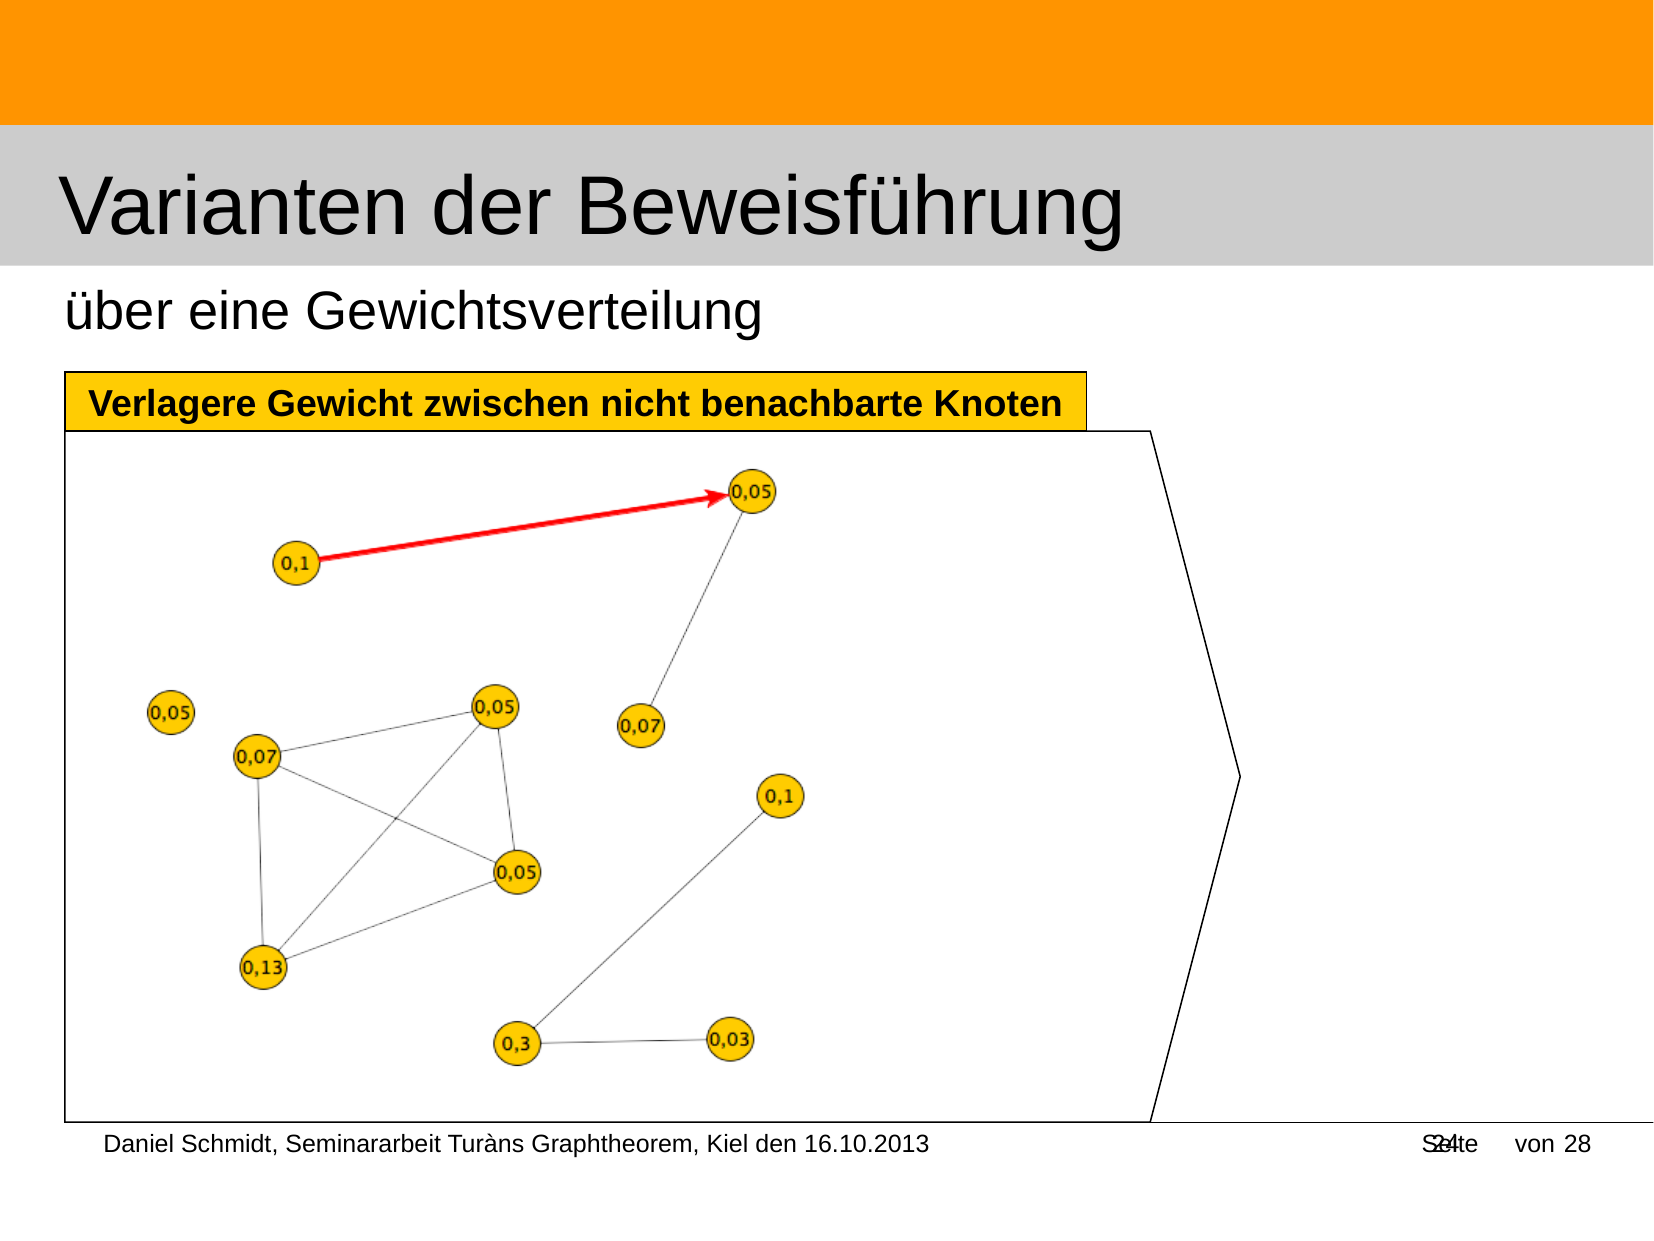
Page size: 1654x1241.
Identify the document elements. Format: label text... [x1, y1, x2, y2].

title Varianten der Beweisführung [50, 143, 1359, 260]
text_box [1416, 1122, 1549, 1165]
picture [122, 447, 827, 1087]
text_box [64, 431, 1241, 1123]
text_box Seite [1406, 1122, 1416, 1165]
text_box 28 [1549, 1121, 1654, 1193]
title über eine Gewichtsverteilung [56, 238, 1365, 349]
text_box Daniel Schmidt, Seminararbeit Turàns Graphtheorem, Kiel den 16.10.2013 [88, 1122, 975, 1165]
text_box Verlagere Gewicht zwischen nicht benachbarte Knoten [64, 372, 1087, 432]
